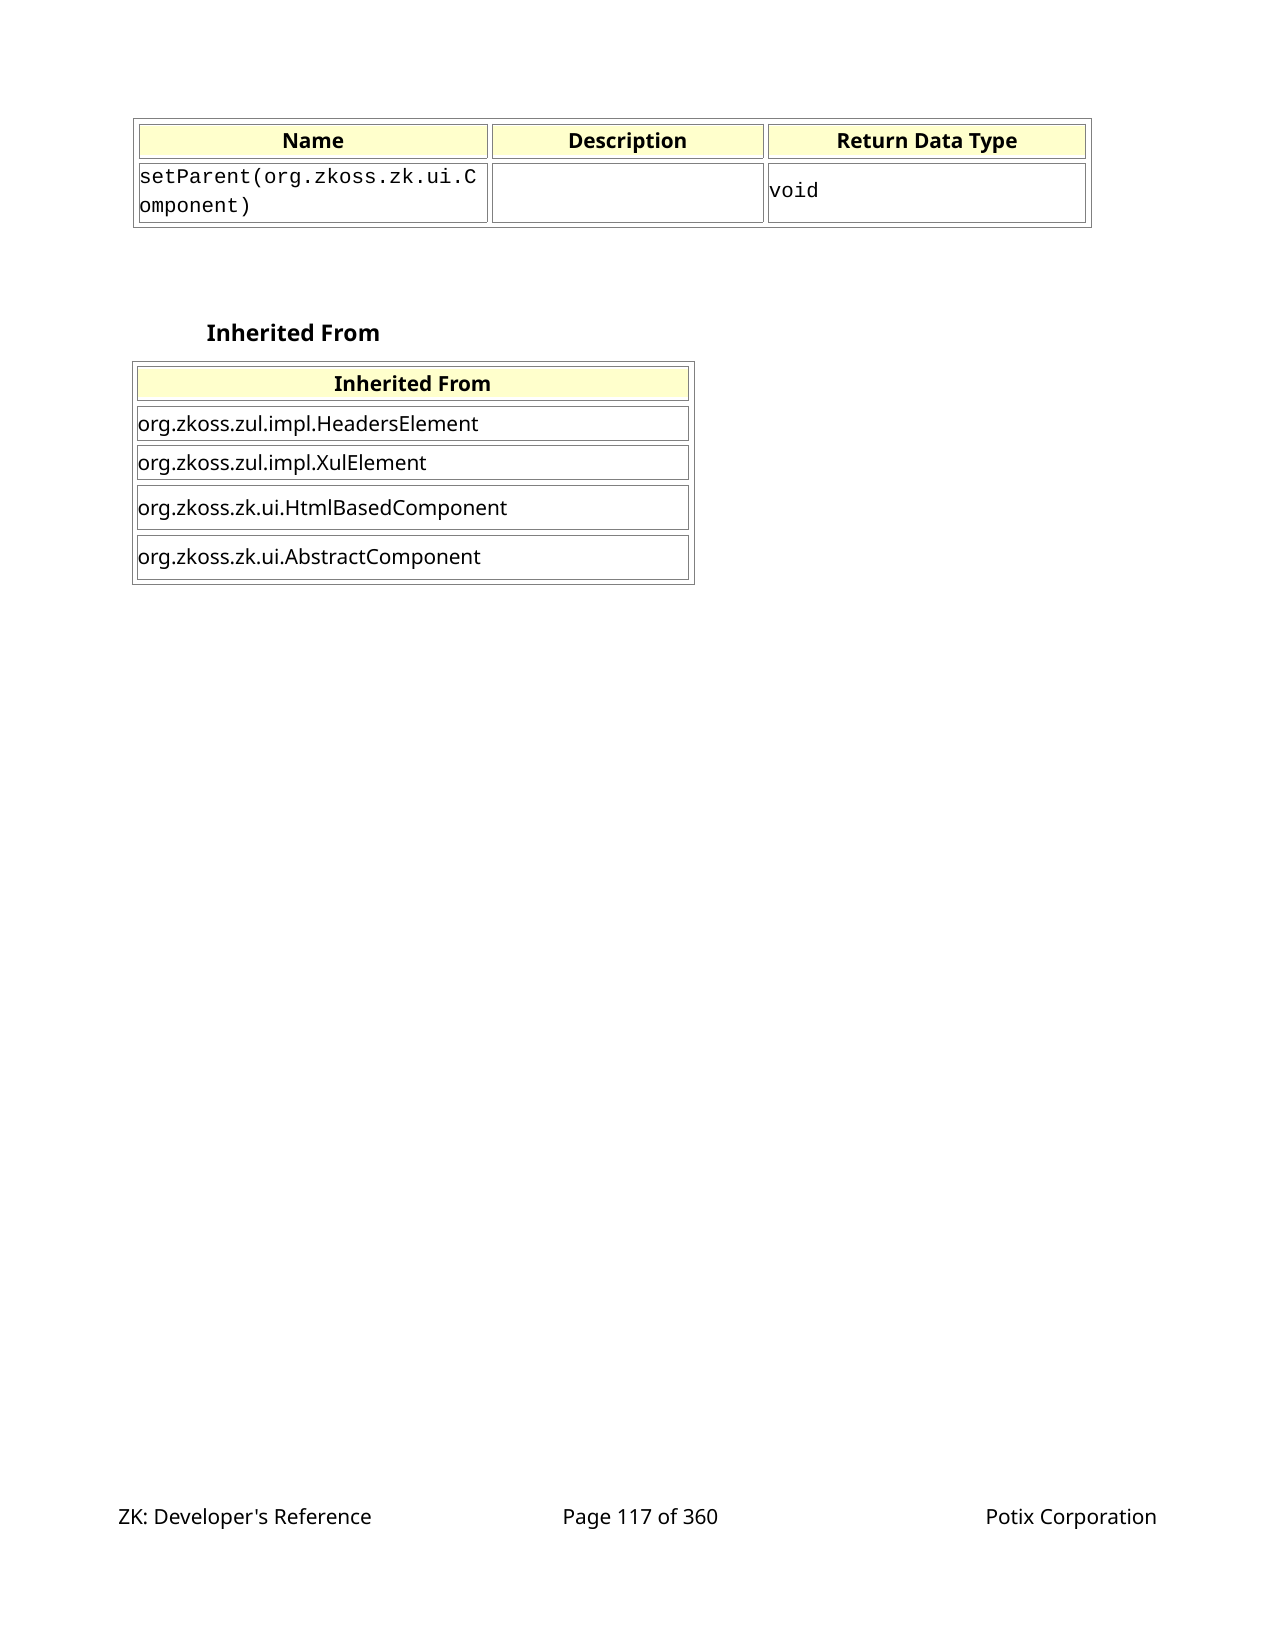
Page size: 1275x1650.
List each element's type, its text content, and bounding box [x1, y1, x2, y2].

subtitle Inherited From [207, 317, 1157, 348]
table_header Return Data Type [766, 119, 1088, 158]
table_header Description [490, 119, 766, 158]
table_cell org.zkoss.zk.ui.AbstractComponent [134, 529, 691, 579]
table_cell org.zkoss.zk.ui.HtmlBasedComponent [134, 479, 691, 529]
table_header Inherited From [134, 362, 691, 400]
table_header Name [136, 119, 489, 158]
table_cell [493, 164, 763, 222]
table_cell [490, 158, 766, 222]
table_cell void [766, 158, 1088, 222]
table_cell setParent(org.zkoss.zk.ui.Component) [136, 158, 489, 222]
table_cell org.zkoss.zul.impl.HeadersElement [134, 400, 691, 440]
table_cell org.zkoss.zul.impl.XulElement [134, 440, 691, 479]
